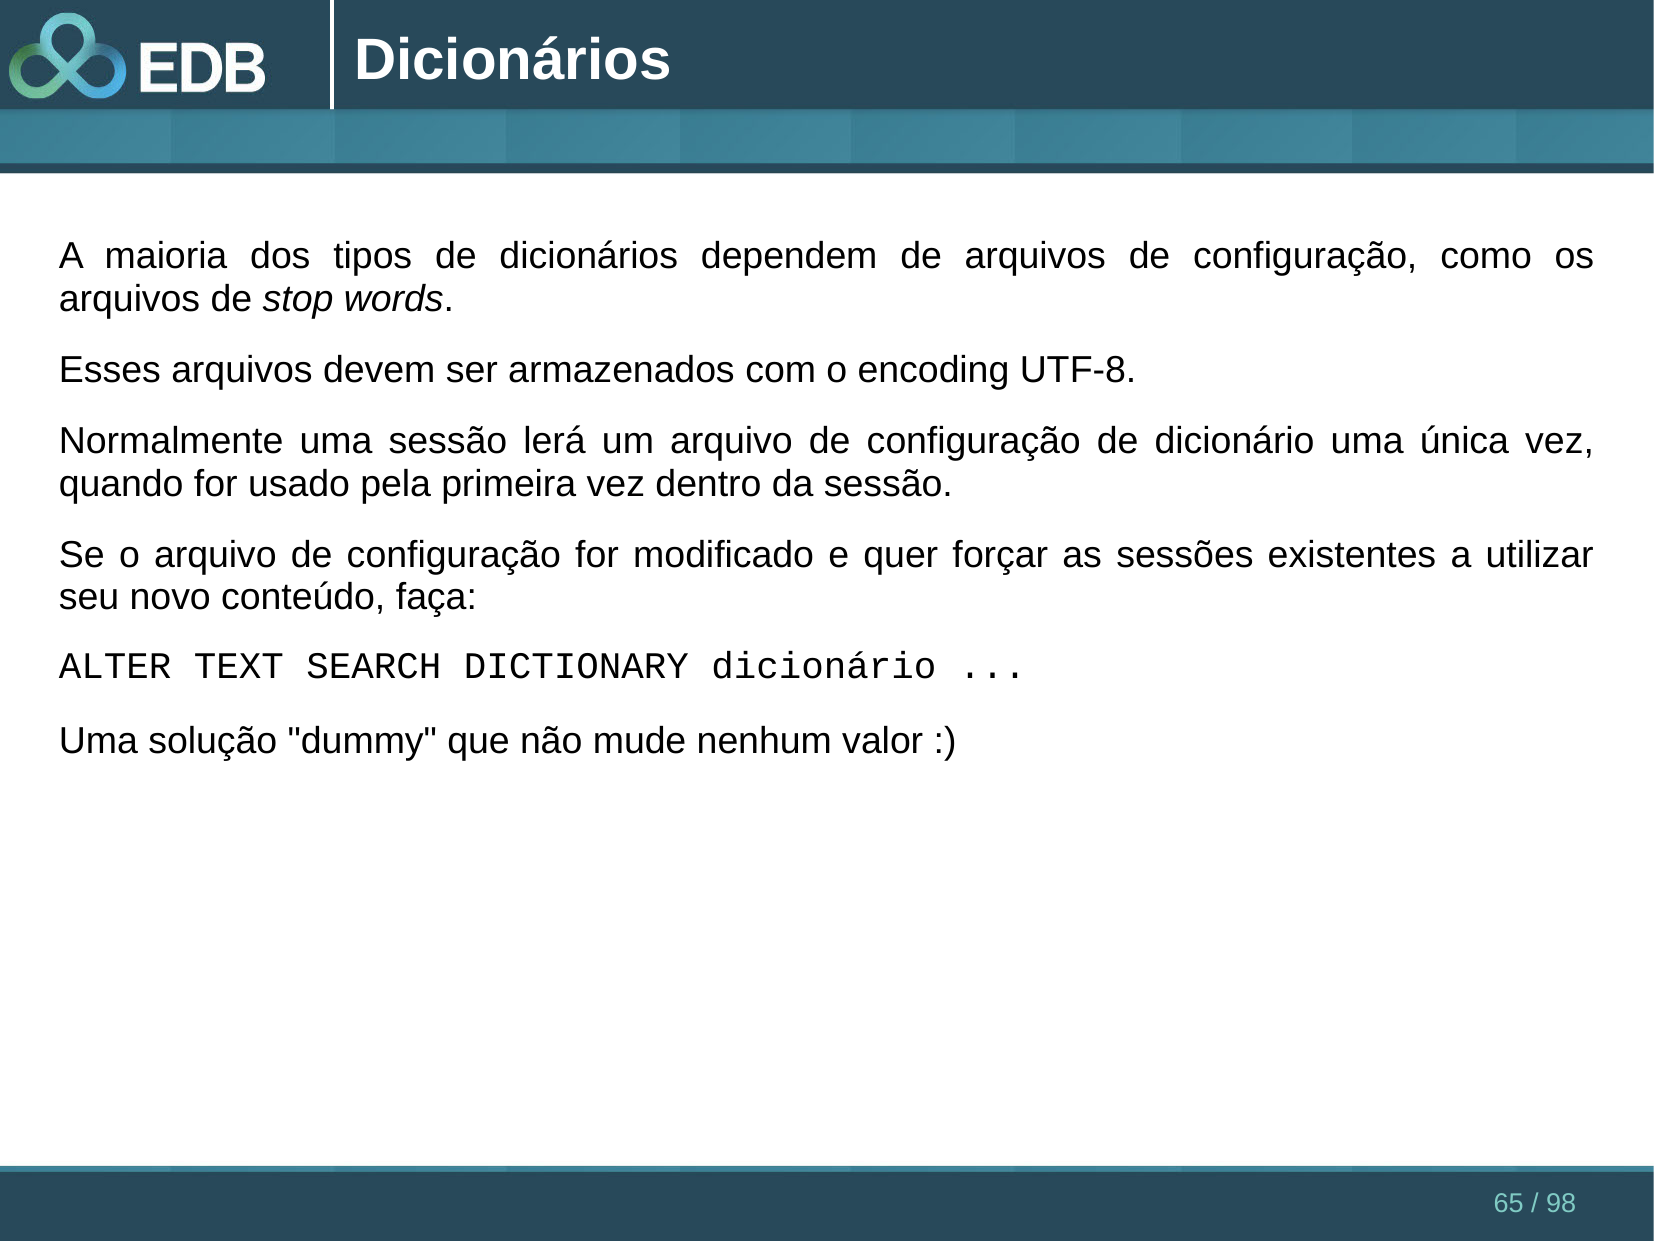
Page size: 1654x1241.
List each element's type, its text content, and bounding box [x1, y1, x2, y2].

list A maioria dos tipos de dicionários dependem de arquivos de configuração, como os arquivos de stop words. Esses arquivos devem ser armazenados com o encoding UTF-8. Normalmente uma sessão lerá um arquivo de configuração de dicionário uma única vez, quando for usado pela primeira vez dentro da sessão. Se o arquivo de configuração for modificado e quer forçar as sessões existentes a utilizar seu novo conteúdo, faça: ALTER TEXT SEARCH DICTIONARY dicionário ... Uma solução "dummy" que não mude nenhum valor :) [59, 234, 1595, 768]
picture [0, 0, 1654, 1241]
title Dicionários [354, 0, 1625, 125]
